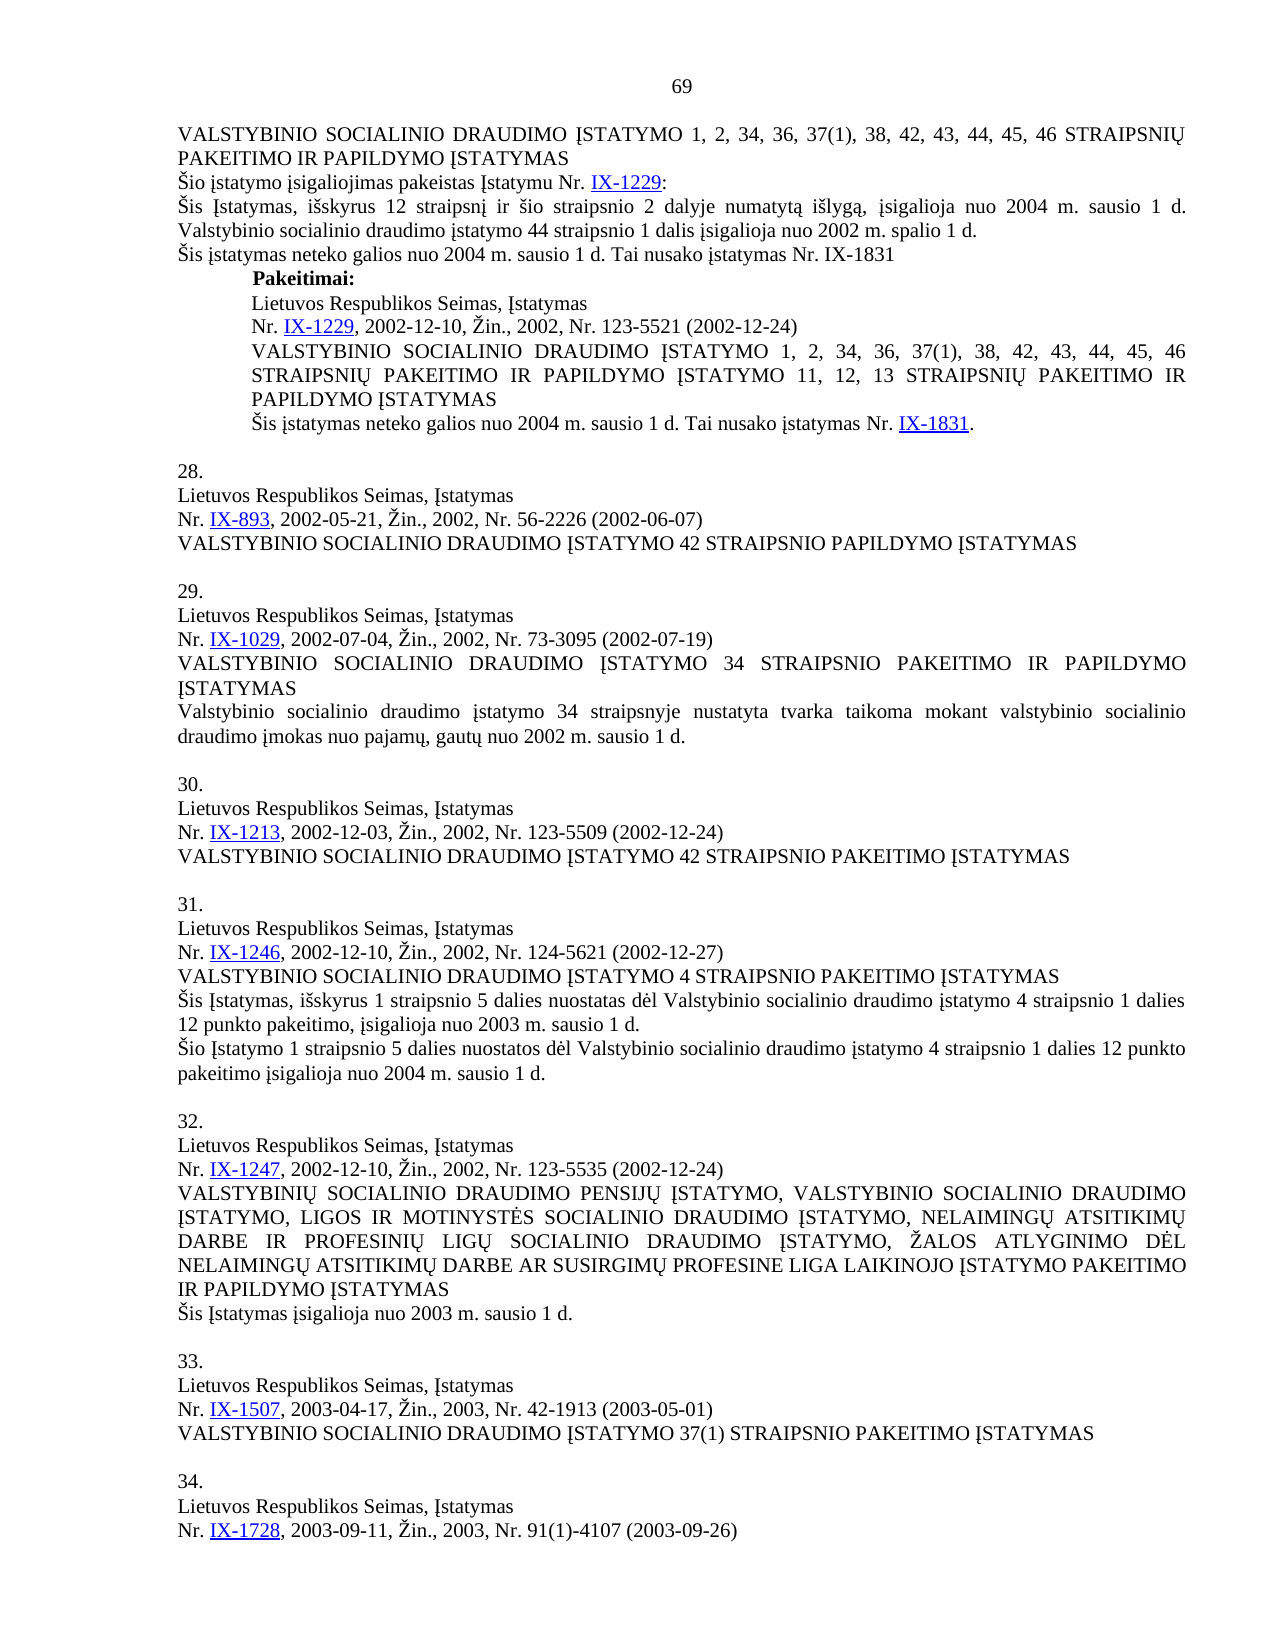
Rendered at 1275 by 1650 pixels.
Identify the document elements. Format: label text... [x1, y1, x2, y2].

text Pakeitimai: [177, 266, 1187, 290]
text Lietuvos Respublikos Seimas, Įstatymas [177, 1133, 1187, 1157]
text 31. [177, 892, 1187, 916]
text Nr. IX-1229, 2002-12-10, Žin., 2002, Nr. 123-5521 (2002-12-24) [177, 314, 1187, 338]
text Šis įstatymas neteko galios nuo 2004 m. sausio 1 d. Tai nusako įstatymas Nr. IX-1831 [177, 242, 1187, 266]
text Lietuvos Respublikos Seimas, Įstatymas [177, 483, 1187, 507]
text Lietuvos Respublikos Seimas, Įstatymas [177, 1493, 1187, 1518]
text Nr. IX-1246, 2002-12-10, Žin., 2002, Nr. 124-5621 (2002-12-27) [177, 940, 1187, 964]
text Šio Įstatymo 1 straipsnio 5 dalies nuostatos dėl Valstybinio socialinio draudimo įstatymo 4 straipsnio 1 dalies 12 punkto pakeitimo įsigalioja nuo 2004 m. sausio 1 d. [177, 1036, 1187, 1084]
text Nr. IX-1247, 2002-12-10, Žin., 2002, Nr. 123-5535 (2002-12-24) [177, 1157, 1187, 1181]
text VALSTYBINIO SOCIALINIO DRAUDIMO ĮSTATYMO 4 STRAIPSNIO PAKEITIMO ĮSTATYMAS [177, 964, 1187, 988]
text VALSTYBINIO SOCIALINIO DRAUDIMO ĮSTATYMO 42 STRAIPSNIO PAPILDYMO ĮSTATYMAS [177, 531, 1187, 555]
text Nr. IX-893, 2002-05-21, Žin., 2002, Nr. 56-2226 (2002-06-07) [177, 507, 1187, 531]
text VALSTYBINIO SOCIALINIO DRAUDIMO ĮSTATYMO 42 STRAIPSNIO PAKEITIMO ĮSTATYMAS [177, 844, 1187, 868]
text Lietuvos Respublikos Seimas, Įstatymas [177, 1373, 1187, 1397]
text Šis Įstatymas, išskyrus 12 straipsnį ir šio straipsnio 2 dalyje numatytą išlygą, įsigalioja nuo 2004 m. sausio 1 d. Valstybinio socialinio draudimo įstatymo 44 straipsnio 1 dalis įsigalioja nuo 2002 m. spalio 1 d. [177, 194, 1187, 242]
text VALSTYBINIO SOCIALINIO DRAUDIMO ĮSTATYMO 1, 2, 34, 36, 37(1), 38, 42, 43, 44, 45, 46 STRAIPSNIŲ PAKEITIMO IR PAPILDYMO ĮSTATYMO 11, 12, 13 STRAIPSNIŲ PAKEITIMO IR PAPILDYMO ĮSTATYMAS [251, 338, 1187, 411]
text Valstybinio socialinio draudimo įstatymo 34 straipsnyje nustatyta tvarka taikoma mokant valstybinio socialinio draudimo įmokas nuo pajamų, gautų nuo 2002 m. sausio 1 d. [177, 699, 1187, 748]
text Lietuvos Respublikos Seimas, Įstatymas [177, 916, 1187, 940]
text Lietuvos Respublikos Seimas, Įstatymas [177, 796, 1187, 820]
text 33. [177, 1349, 1187, 1373]
text 34. [177, 1469, 1187, 1493]
text Šio įstatymo įsigaliojimas pakeistas Įstatymu Nr. IX-1229: [177, 170, 1187, 194]
text 29. [177, 579, 1187, 603]
text 30. [177, 772, 1187, 796]
text Šis Įstatymas, išskyrus 1 straipsnio 5 dalies nuostatas dėl Valstybinio socialinio draudimo įstatymo 4 straipsnio 1 dalies 12 punkto pakeitimo, įsigalioja nuo 2003 m. sausio 1 d. [177, 988, 1187, 1036]
text 28. [177, 459, 1187, 483]
text Lietuvos Respublikos Seimas, Įstatymas [177, 603, 1187, 627]
text Šis Įstatymas įsigalioja nuo 2003 m. sausio 1 d. [177, 1301, 1187, 1325]
text VALSTYBINIO SOCIALINIO DRAUDIMO ĮSTATYMO 34 STRAIPSNIO PAKEITIMO IR PAPILDYMO ĮSTATYMAS [177, 651, 1187, 699]
text Nr. IX-1507, 2003-04-17, Žin., 2003, Nr. 42-1913 (2003-05-01) [177, 1397, 1187, 1421]
text 32. [177, 1108, 1187, 1133]
text Šis įstatymas neteko galios nuo 2004 m. sausio 1 d. Tai nusako įstatymas Nr. IX-1831. [177, 411, 1187, 435]
text Nr. IX-1029, 2002-07-04, Žin., 2002, Nr. 73-3095 (2002-07-19) [177, 627, 1187, 651]
text Nr. IX-1213, 2002-12-03, Žin., 2002, Nr. 123-5509 (2002-12-24) [177, 820, 1187, 844]
text VALSTYBINIO SOCIALINIO DRAUDIMO ĮSTATYMO 1, 2, 34, 36, 37(1), 38, 42, 43, 44, 45, 46 STRAIPSNIŲ PAKEITIMO IR PAPILDYMO ĮSTATYMAS [177, 122, 1187, 170]
text VALSTYBINIO SOCIALINIO DRAUDIMO ĮSTATYMO 37(1) STRAIPSNIO PAKEITIMO ĮSTATYMAS [177, 1421, 1187, 1445]
text VALSTYBINIŲ SOCIALINIO DRAUDIMO PENSIJŲ ĮSTATYMO, VALSTYBINIO SOCIALINIO DRAUDIMO ĮSTATYMO, LIGOS IR MOTINYSTĖS SOCIALINIO DRAUDIMO ĮSTATYMO, NELAIMINGŲ ATSITIKIMŲ DARBE IR PROFESINIŲ LIGŲ SOCIALINIO DRAUDIMO ĮSTATYMO, ŽALOS ATLYGINIMO DĖL NELAIMINGŲ ATSITIKIMŲ DARBE AR SUSIRGIMŲ PROFESINE LIGA LAIKINOJO ĮSTATYMO PAKEITIMO IR PAPILDYMO ĮSTATYMAS [177, 1181, 1187, 1301]
text Lietuvos Respublikos Seimas, Įstatymas [177, 290, 1187, 314]
text Nr. IX-1728, 2003-09-11, Žin., 2003, Nr. 91(1)-4107 (2003-09-26) [177, 1518, 1187, 1542]
